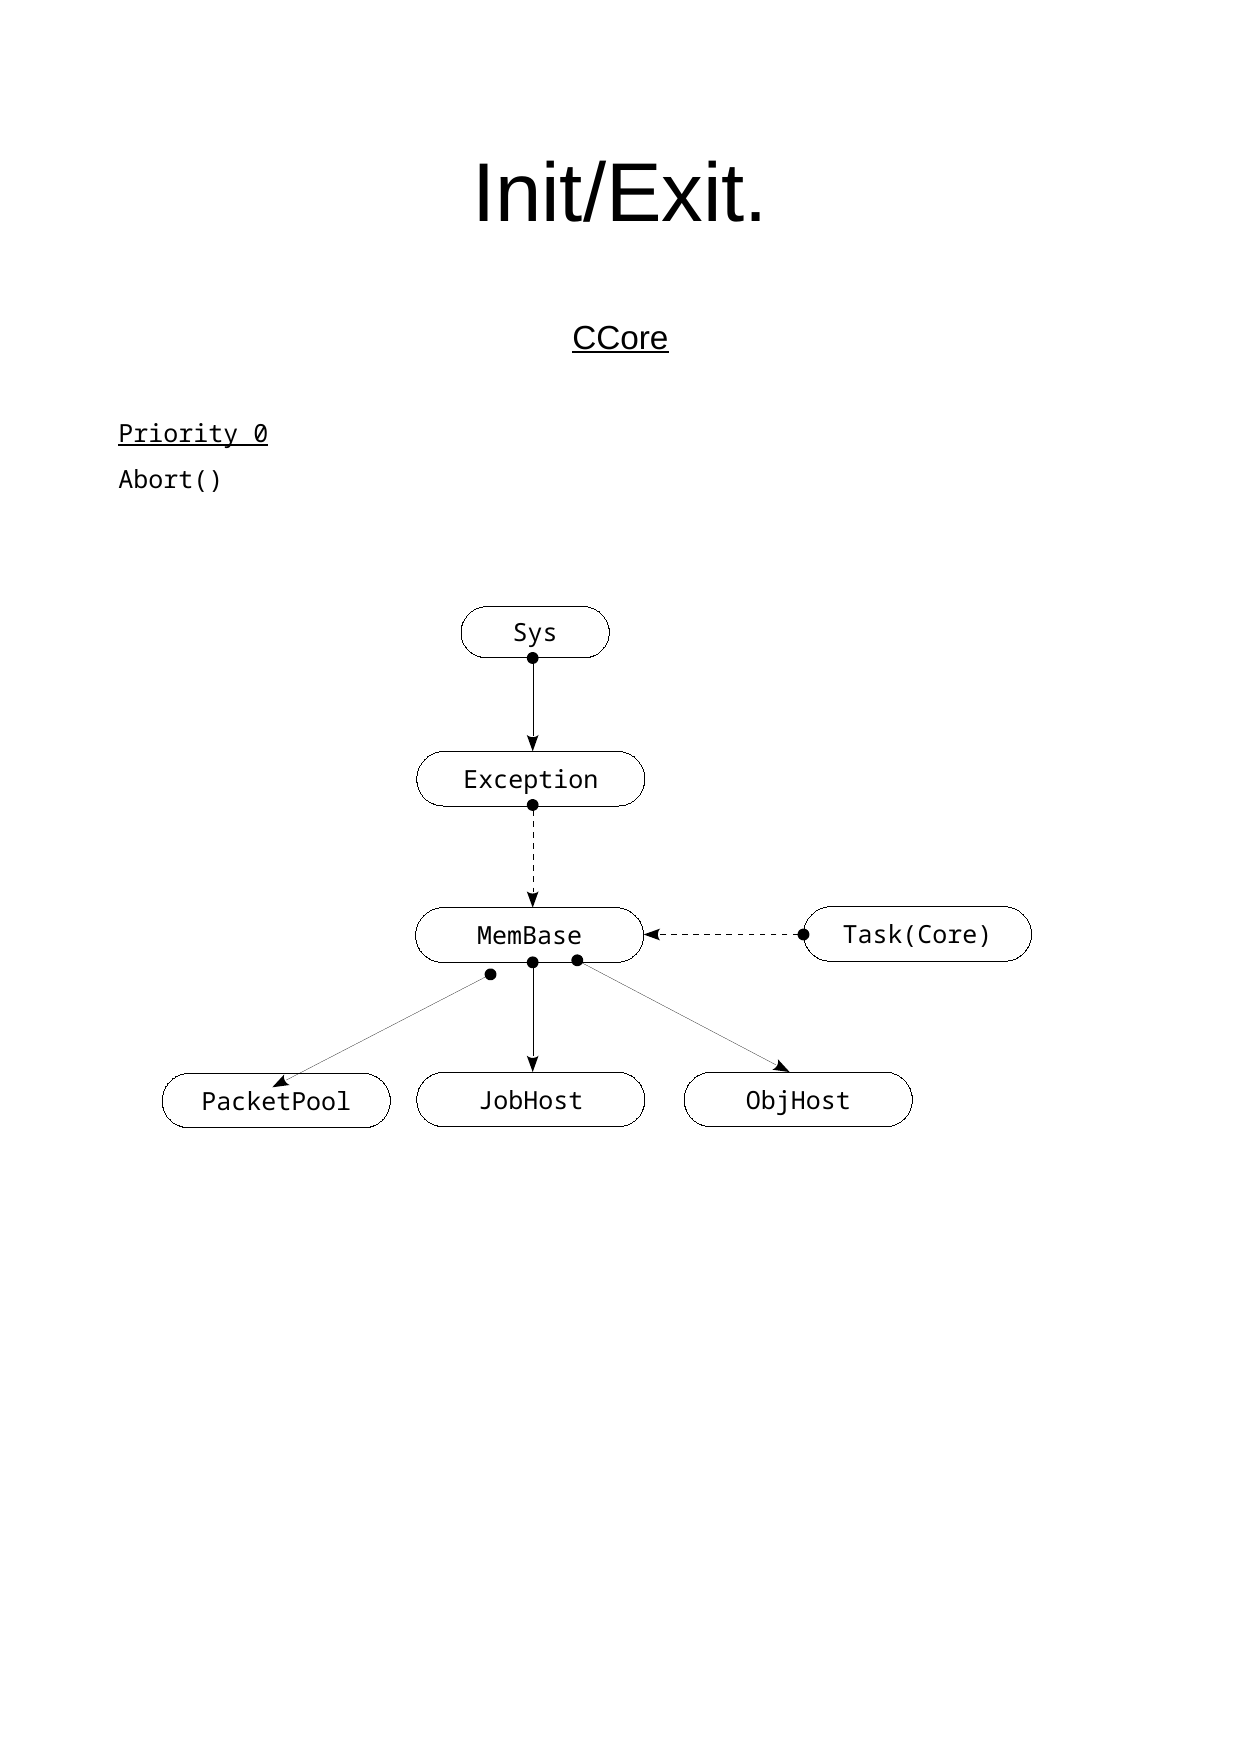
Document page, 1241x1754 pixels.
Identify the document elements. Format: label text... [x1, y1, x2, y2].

text Priority 0 [118, 415, 1122, 449]
text Abort() [118, 462, 1122, 496]
subtitle CCore [118, 318, 1122, 356]
title Init/Exit. [118, 143, 1122, 239]
